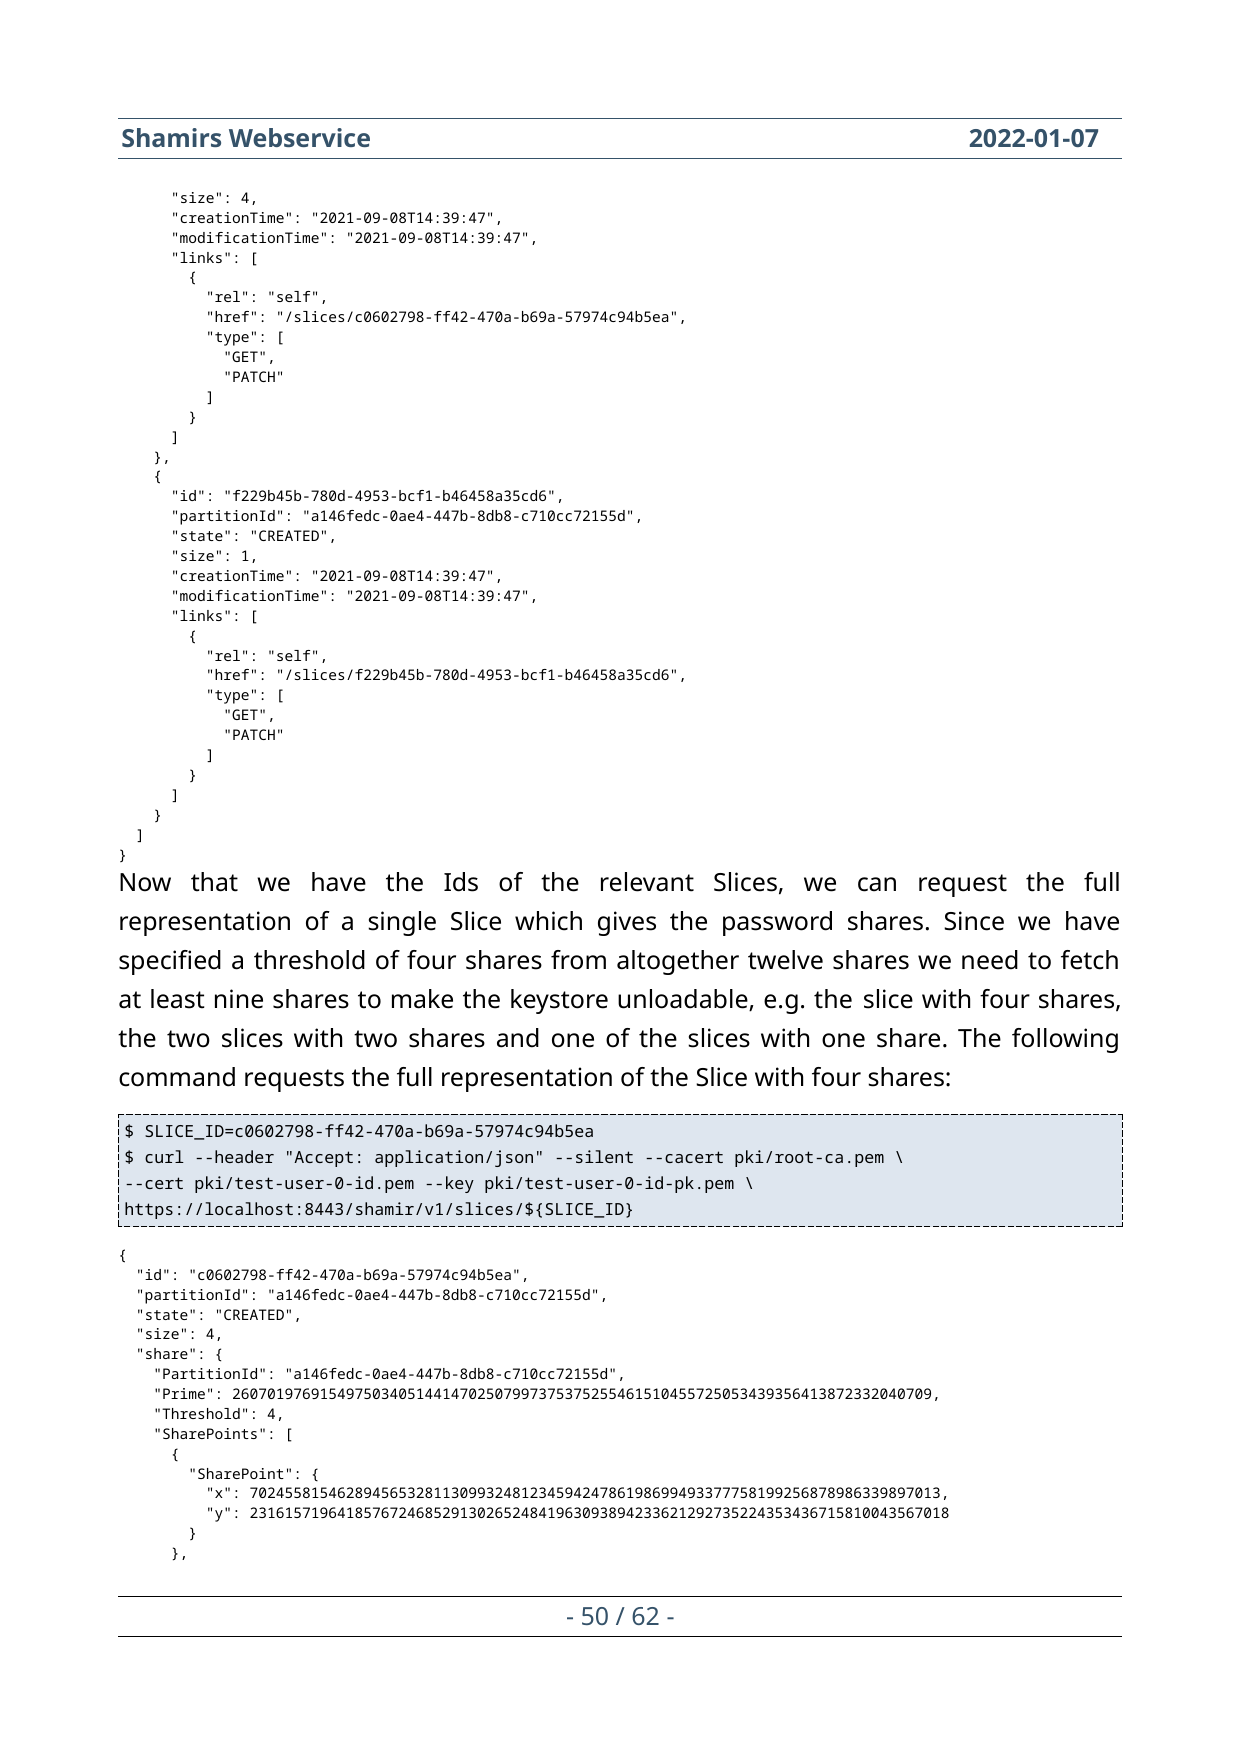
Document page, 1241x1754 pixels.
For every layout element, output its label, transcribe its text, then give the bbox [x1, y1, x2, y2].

text { [118, 466, 1122, 486]
text ] [118, 426, 1122, 446]
text "modificationTime": "2021-09-08T14:39:47", [118, 586, 1122, 606]
text "links": [ [118, 247, 1122, 267]
text }, [118, 446, 1122, 466]
text } [118, 407, 1122, 426]
text "type": [ [118, 685, 1122, 705]
text "share": { [118, 1344, 1122, 1364]
text "y": 23161571964185767246852913026524841963093894233621292735224353436715810043567018 [118, 1503, 1122, 1523]
text $ SLICE_ID=c0602798-ff42-470a-b69a-57974c94b5ea $ curl --header "Accept: application/json" --silent --cacert pki/root-ca.pem \ --cert pki/test-user-0-id.pem --key pki/test-user-0-id-pk.pem \ https://localhost:8443/shamir/v1/slices/${SLICE_ID} [118, 1114, 1122, 1227]
text "creationTime": "2021-09-08T14:39:47", [118, 208, 1122, 227]
text ] [118, 824, 1122, 844]
text "partitionId": "a146fedc-0ae4-447b-8db8-c710cc72155d", [118, 1284, 1122, 1304]
text "state": "CREATED", [118, 1304, 1122, 1324]
text "state": "CREATED", [118, 526, 1122, 546]
text { [118, 267, 1122, 287]
text ] [118, 387, 1122, 407]
text "href": "/slices/c0602798-ff42-470a-b69a-57974c94b5ea", [118, 307, 1122, 327]
text "GET", [118, 705, 1122, 725]
text "size": 4, [118, 188, 1122, 208]
text ] [118, 784, 1122, 804]
text "Prime": 26070197691549750340514414702507997375375255461510455725053439356413872332040709, [118, 1384, 1122, 1404]
text } [118, 844, 1122, 864]
text }, [118, 1543, 1122, 1563]
text { [118, 1443, 1122, 1463]
text "links": [ [118, 606, 1122, 625]
text "PartitionId": "a146fedc-0ae4-447b-8db8-c710cc72155d", [118, 1364, 1122, 1384]
text "size": 1, [118, 546, 1122, 566]
text "href": "/slices/f229b45b-780d-4953-bcf1-b46458a35cd6", [118, 665, 1122, 685]
text "rel": "self", [118, 645, 1122, 665]
text "rel": "self", [118, 287, 1122, 307]
text "PATCH" [118, 725, 1122, 745]
text "PATCH" [118, 367, 1122, 387]
text } [118, 804, 1122, 824]
text ] [118, 745, 1122, 765]
text } [118, 1523, 1122, 1543]
text "size": 4, [118, 1324, 1122, 1344]
text "GET", [118, 347, 1122, 367]
text { [118, 625, 1122, 645]
text "type": [ [118, 327, 1122, 347]
text "creationTime": "2021-09-08T14:39:47", [118, 566, 1122, 586]
text { [118, 1244, 1122, 1264]
text "x": 7024558154628945653281130993248123459424786198699493377758199256878986339897013, [118, 1483, 1122, 1503]
text "SharePoints": [ [118, 1424, 1122, 1443]
text "id": "c0602798-ff42-470a-b69a-57974c94b5ea", [118, 1264, 1122, 1284]
text "partitionId": "a146fedc-0ae4-447b-8db8-c710cc72155d", [118, 506, 1122, 526]
text } [118, 765, 1122, 784]
text Now that we have the Ids of the relevant Slices, we can request the full representation of a single Slice which gives the password shares. Since we have specified a threshold of four shares from altogether twelve shares we need to fetch at least nine shares to make the keystore unloadable, e.g. the slice with four shares, the two slices with two shares and one of the slices with one share. The following command requests the full representation of the Slice with four shares: [118, 864, 1122, 1094]
text "modificationTime": "2021-09-08T14:39:47", [118, 227, 1122, 247]
text "Threshold": 4, [118, 1404, 1122, 1424]
text "SharePoint": { [118, 1463, 1122, 1483]
text "id": "f229b45b-780d-4953-bcf1-b46458a35cd6", [118, 486, 1122, 506]
